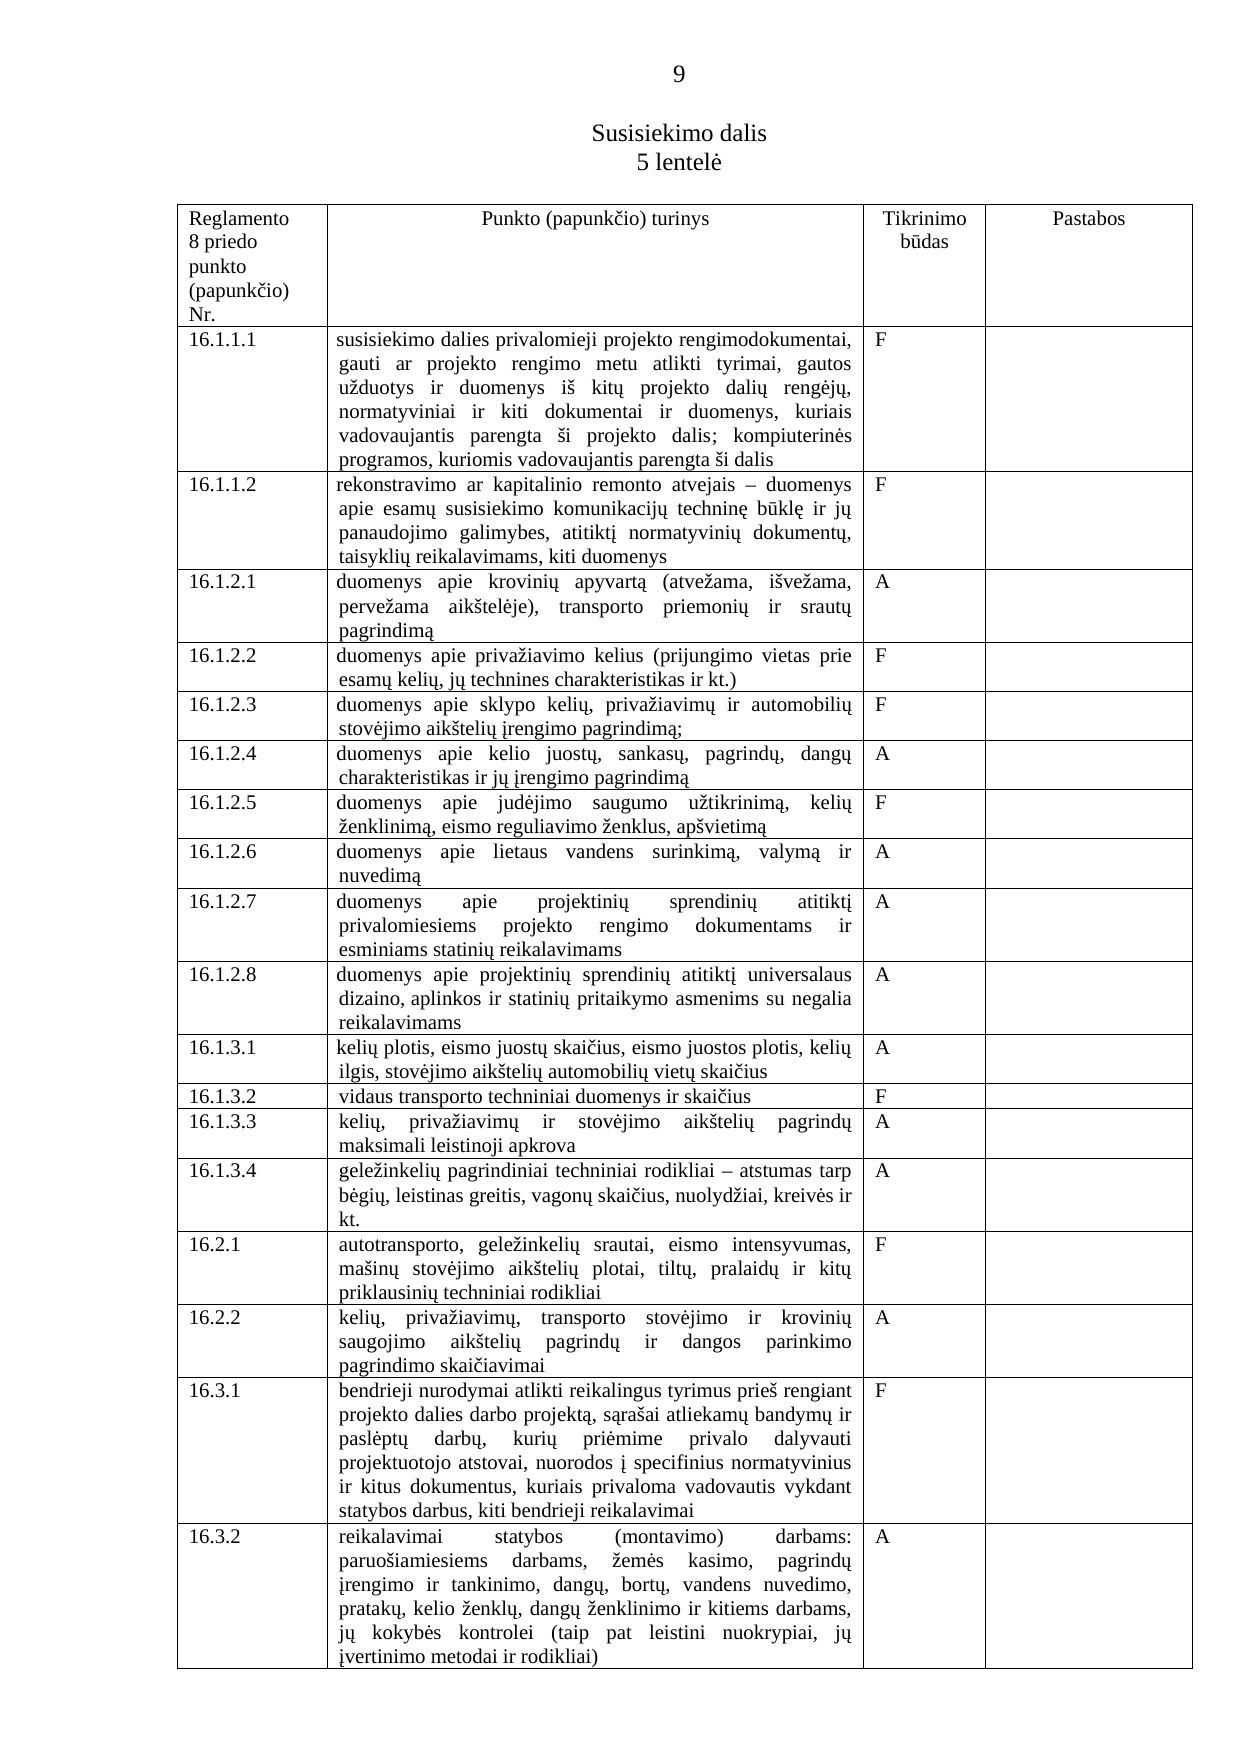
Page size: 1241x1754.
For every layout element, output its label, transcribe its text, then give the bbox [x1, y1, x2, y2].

table_cell F [864, 643, 985, 691]
table_header Punkto (papunkčio) turinys [328, 205, 863, 326]
table_cell [986, 1378, 1192, 1522]
table_cell 16.1.2.7 [178, 889, 327, 961]
table_cell kelių, privažiavimų ir stovėjimo aikštelių pagrindų maksimali leistinoji apkrova [328, 1109, 863, 1157]
table_header Reglamento 8 priedo punkto (papunkčio) Nr. [178, 205, 327, 326]
table_cell duomenys apie kelio juostų, sankasų, pagrindų, dangų charakteristikas ir jų įrengimo pagrindimą [328, 741, 863, 789]
table_cell kelių plotis, eismo juostų skaičius, eismo juostos plotis, kelių ilgis, stovėjimo aikštelių automobilių vietų skaičius [328, 1035, 863, 1083]
table_cell autotransporto, geležinkelių srautai, eismo intensyvumas, mašinų stovėjimo aikštelių plotai, tiltų, pralaidų ir kitų priklausinių techniniai rodikliai [328, 1232, 863, 1304]
table_cell 16.1.2.3 [178, 692, 327, 740]
table_cell 16.1.3.4 [178, 1159, 327, 1231]
table_cell A [864, 1524, 985, 1668]
table_cell F [864, 1378, 985, 1522]
table_cell reikalavimai statybos (montavimo) darbams: paruošiamiesiems darbams, žemės kasimo, pagrindų įrengimo ir tankinimo, dangų, bortų, vandens nuvedimo, pratakų, kelio ženklų, dangų ženklinimo ir kitiems darbams, jų kokybės kontrolei (taip pat leistini nuokrypiai, jų įvertinimo metodai ir rodikliai) [328, 1524, 863, 1668]
table_cell vidaus transporto techniniai duomenys ir skaičius [328, 1084, 863, 1108]
table_cell [986, 839, 1192, 887]
table_cell F [864, 1084, 985, 1108]
table_cell 16.1.2.2 [178, 643, 327, 691]
table_cell bendrieji nurodymai atlikti reikalingus tyrimus prieš rengiant projekto dalies darbo projektą, sąrašai atliekamų bandymų ir paslėptų darbų, kurių priėmime privalo dalyvauti projektuotojo atstovai, nuorodos į specifinius normatyvinius ir kitus dokumentus, kuriais privaloma vadovautis vykdant statybos darbus, kiti bendrieji reikalavimai [328, 1378, 863, 1522]
table_cell [986, 790, 1192, 838]
table_cell duomenys apie lietaus vandens surinkimą, valymą ir nuvedimą [328, 839, 863, 887]
table_cell kelių, privažiavimų, transporto stovėjimo ir krovinių saugojimo aikštelių pagrindų ir dangos parinkimo pagrindimo skaičiavimai [328, 1305, 863, 1377]
table_cell 16.3.2 [178, 1524, 327, 1668]
text Susisiekimo dalis [177, 118, 1181, 147]
table_cell A [864, 1159, 985, 1231]
table_cell [986, 1159, 1192, 1231]
table_cell [986, 570, 1192, 642]
table_cell 16.1.1.1 [178, 327, 327, 471]
table_cell duomenys apie projektinių sprendinių atitiktį universalaus dizaino, aplinkos ir statinių pritaikymo asmenims su negalia reikalavimams [328, 962, 863, 1034]
table_cell 16.1.2.6 [178, 839, 327, 887]
table_cell F [864, 472, 985, 568]
table_cell F [864, 1232, 985, 1304]
table_cell [986, 327, 1192, 471]
table_cell A [864, 962, 985, 1034]
table_cell [986, 1232, 1192, 1304]
table_cell [986, 962, 1192, 1034]
table_cell 16.1.3.3 [178, 1109, 327, 1157]
table_cell A [864, 741, 985, 789]
table_cell [986, 741, 1192, 789]
table_cell [986, 692, 1192, 740]
table_cell [986, 889, 1192, 961]
table_cell F [864, 327, 985, 471]
table_cell A [864, 570, 985, 642]
table_cell F [864, 790, 985, 838]
table_cell [986, 1109, 1192, 1157]
table_cell duomenys apie sklypo kelių, privažiavimų ir automobilių stovėjimo aikštelių įrengimo pagrindimą; [328, 692, 863, 740]
table_cell F [864, 692, 985, 740]
table_header Pastabos [986, 205, 1192, 326]
table_cell 16.3.1 [178, 1378, 327, 1522]
table_cell susisiekimo dalies privalomieji projekto rengimodokumentai, gauti ar projekto rengimo metu atlikti tyrimai, gautos užduotys ir duomenys iš kitų projekto dalių rengėjų, normatyviniai ir kiti dokumentai ir duomenys, kuriais vadovaujantis parengta ši projekto dalis; kompiuterinės programos, kuriomis vadovaujantis parengta ši dalis [328, 327, 863, 471]
table_cell A [864, 1035, 985, 1083]
table_cell rekonstravimo ar kapitalinio remonto atvejais – duomenys apie esamų susisiekimo komunikacijų techninę būklę ir jų panaudojimo galimybes, atitiktį normatyvinių dokumentų, taisyklių reikalavimams, kiti duomenys [328, 472, 863, 568]
table_cell [986, 643, 1192, 691]
table_cell 16.1.3.1 [178, 1035, 327, 1083]
table_cell duomenys apie krovinių apyvartą (atvežama, išvežama, pervežama aikštelėje), transporto priemonių ir srautų pagrindimą [328, 570, 863, 642]
table_cell duomenys apie judėjimo saugumo užtikrinimą, kelių ženklinimą, eismo reguliavimo ženklus, apšvietimą [328, 790, 863, 838]
table_cell duomenys apie privažiavimo kelius (prijungimo vietas prie esamų kelių, jų technines charakteristikas ir kt.) [328, 643, 863, 691]
table_cell [986, 1305, 1192, 1377]
table_cell [986, 1084, 1192, 1108]
table_cell 16.1.1.2 [178, 472, 327, 568]
table_cell [986, 1524, 1192, 1668]
table_cell A [864, 889, 985, 961]
table_cell 16.2.1 [178, 1232, 327, 1304]
table_cell 16.1.2.5 [178, 790, 327, 838]
table_header Tikrinimo būdas [864, 205, 985, 326]
table_cell 16.1.2.1 [178, 570, 327, 642]
table_cell 16.1.2.4 [178, 741, 327, 789]
table_cell A [864, 1109, 985, 1157]
table_cell [986, 1035, 1192, 1083]
table_cell A [864, 839, 985, 887]
table_cell A [864, 1305, 985, 1377]
table_cell 16.1.2.8 [178, 962, 327, 1034]
table_cell [986, 472, 1192, 568]
text 5 lentelė [177, 147, 1181, 176]
table_cell 16.2.2 [178, 1305, 327, 1377]
table_cell duomenys apie projektinių sprendinių atitiktį privalomiesiems projekto rengimo dokumentams ir esminiams statinių reikalavimams [328, 889, 863, 961]
table_cell geležinkelių pagrindiniai techniniai rodikliai – atstumas tarp bėgių, leistinas greitis, vagonų skaičius, nuolydžiai, kreivės ir kt. [328, 1159, 863, 1231]
table_cell 16.1.3.2 [178, 1084, 327, 1108]
